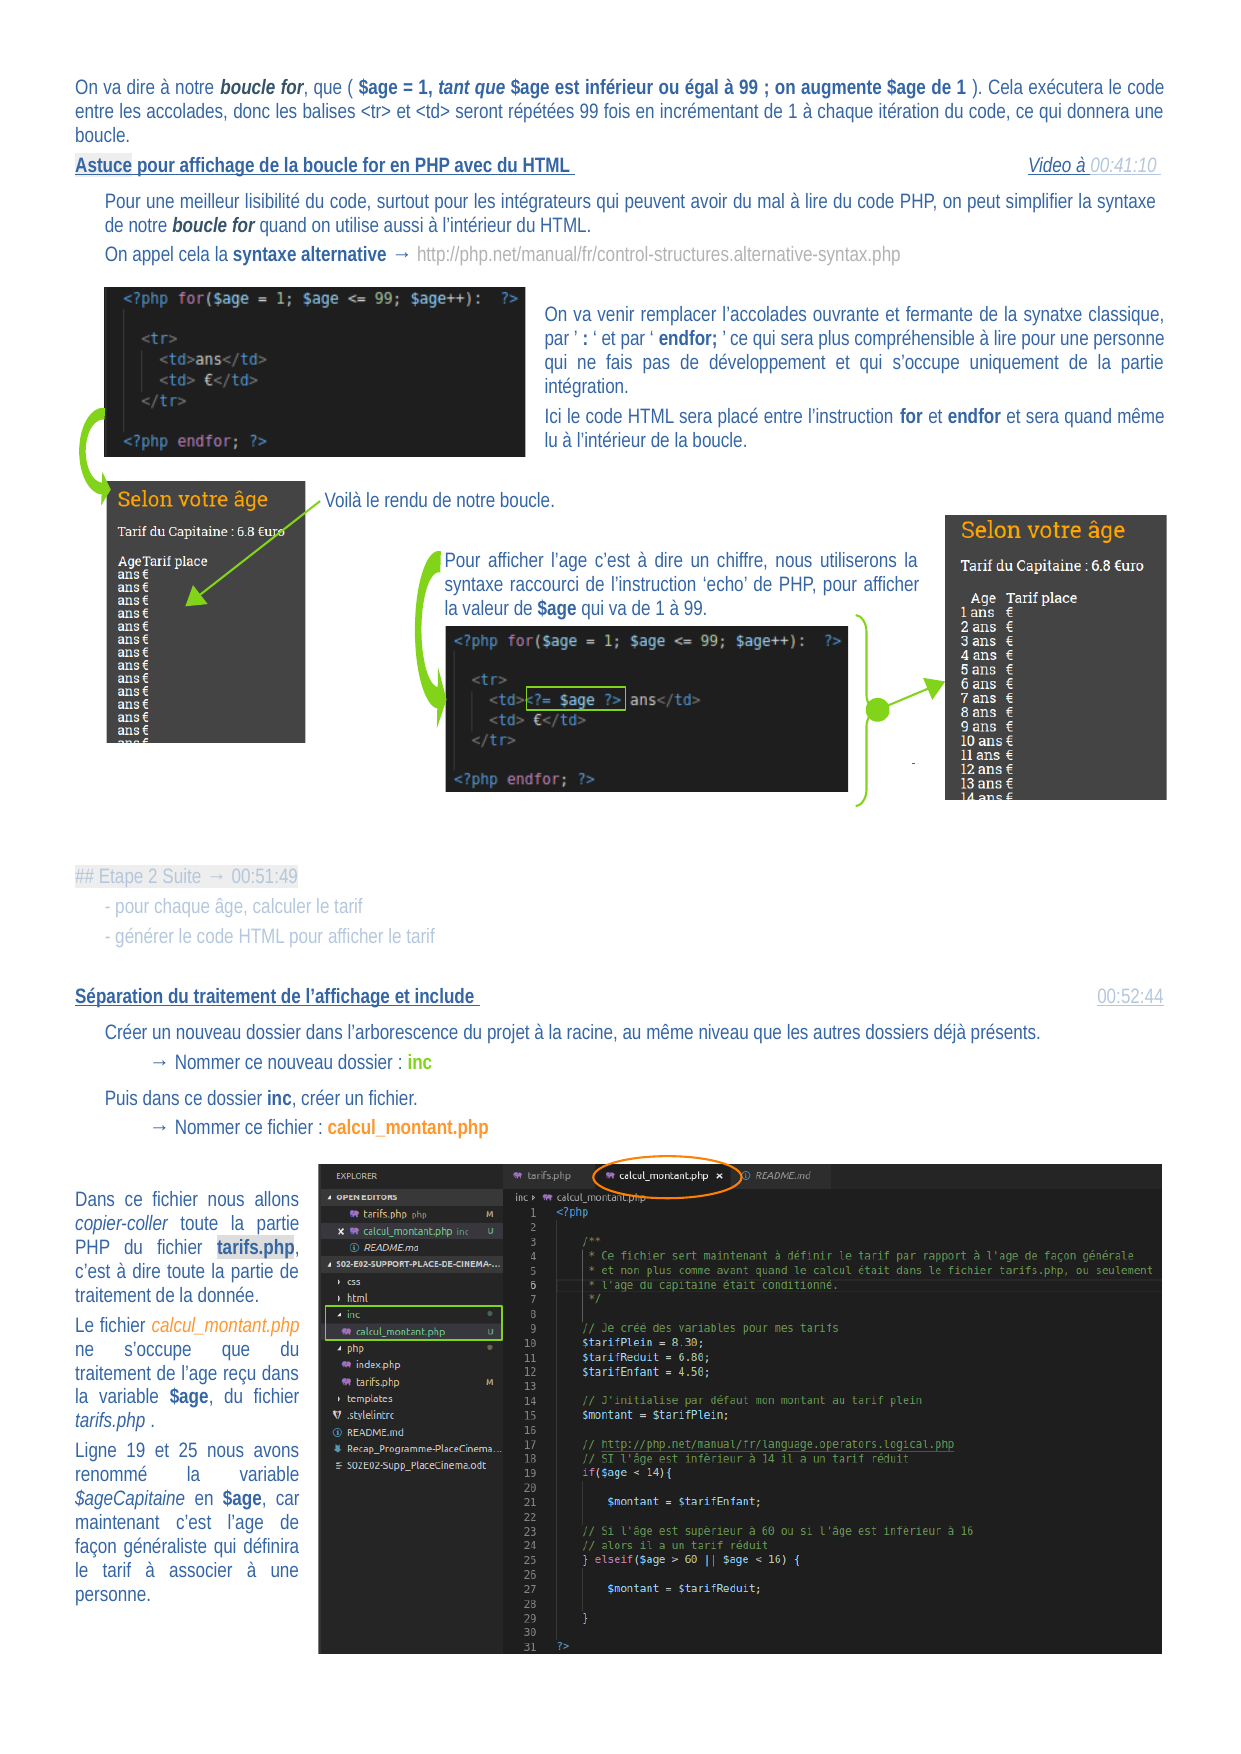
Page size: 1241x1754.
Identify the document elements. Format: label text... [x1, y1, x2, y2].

text Voilà le rendu de notre boucle. [306, 488, 1165, 512]
text Dans ce fichier nous allons copier-coller toute la partie PHP du fichier tarifs.php, c’est à dire toute la partie de traitement de la donnée. [75, 1187, 318, 1307]
text Le fichier calcul_montant.php ne s’occupe que du traitement de l’age reçu dans la variable $age, du fichier tarifs.php . [75, 1313, 318, 1432]
text Ligne 19 et 25 nous avons renommé la variable $ageCapitaine en $age, car maintenant c’est l’age de façon généraliste qui définira le tarif à associer à une personne. [75, 1438, 318, 1606]
text [75, 488, 106, 512]
text Astuce pour affichage de la boucle for en PHP avec du HTML Video à 00:41:10 [75, 153, 1165, 177]
text Créer un nouveau dossier dans l’arborescence du projet à la racine, au même niveau que les autres dossiers déjà présents. [75, 1020, 1165, 1044]
text On va dire à notre boucle for, que ( $age = 1, tant que $age est inférieur ou égal à 99 ; on augmente $age de 1 ). Cela exécutera le code entre les accolades, donc les balises <tr> et <td> seront répétées 99 fois en incrémentant de 1 à chaque itération du code, ce qui donnera une boucle. [75, 75, 1165, 147]
picture [106, 481, 306, 743]
text Pour une meilleur lisibilité du code, surtout pour les intégrateurs qui peuvent avoir du mal à lire du code PHP, on peut simplifier la syntaxe de notre boucle for quand on utilise aussi à l’intérieur du HTML. [75, 188, 1165, 236]
picture [945, 515, 1167, 800]
picture [104, 287, 526, 457]
text - pour chaque âge, calculer le tarif [75, 894, 1165, 918]
text Pour afficher l’age c’est à dire un chiffre, nous utiliserons la syntaxe raccourci de l’instruction ‘echo’ de PHP, pour afficher la valeur de $age qui va de 1 à 99. [306, 547, 945, 619]
text → Nommer ce fichier : calcul_montant.php [75, 1115, 1165, 1139]
picture [595, 1164, 740, 1197]
picture [445, 626, 849, 792]
text Puis dans ce dossier inc, créer un fichier. [75, 1085, 1165, 1109]
text On va venir remplacer l’accolades ouvrante et fermante de la synatxe classique, par ’ : ‘ et par ‘ endfor; ’ ce qui sera plus compréhensible à lire pour une personne qui ne fais pas de développement et qui s’occupe uniquement de la partie intégration. [526, 302, 1165, 398]
picture [318, 1164, 1162, 1654]
text Ici le code HTML sera placé entre l’instruction for et endfor et sera quand même lu à l’intérieur de la boucle. [526, 404, 1165, 452]
text - générer le code HTML pour afficher le tarif [75, 924, 1165, 948]
text On appel cela la syntaxe alternative → http://php.net/manual/fr/control-structures.alternative-syntax.php [75, 242, 1165, 266]
text ## Etape 2 Suite → 00:51:49 [75, 864, 1165, 888]
text → Nommer ce nouveau dossier : inc [75, 1050, 1165, 1074]
text Séparation du traitement de l’affichage et include 00:52:44 [75, 984, 1165, 1008]
